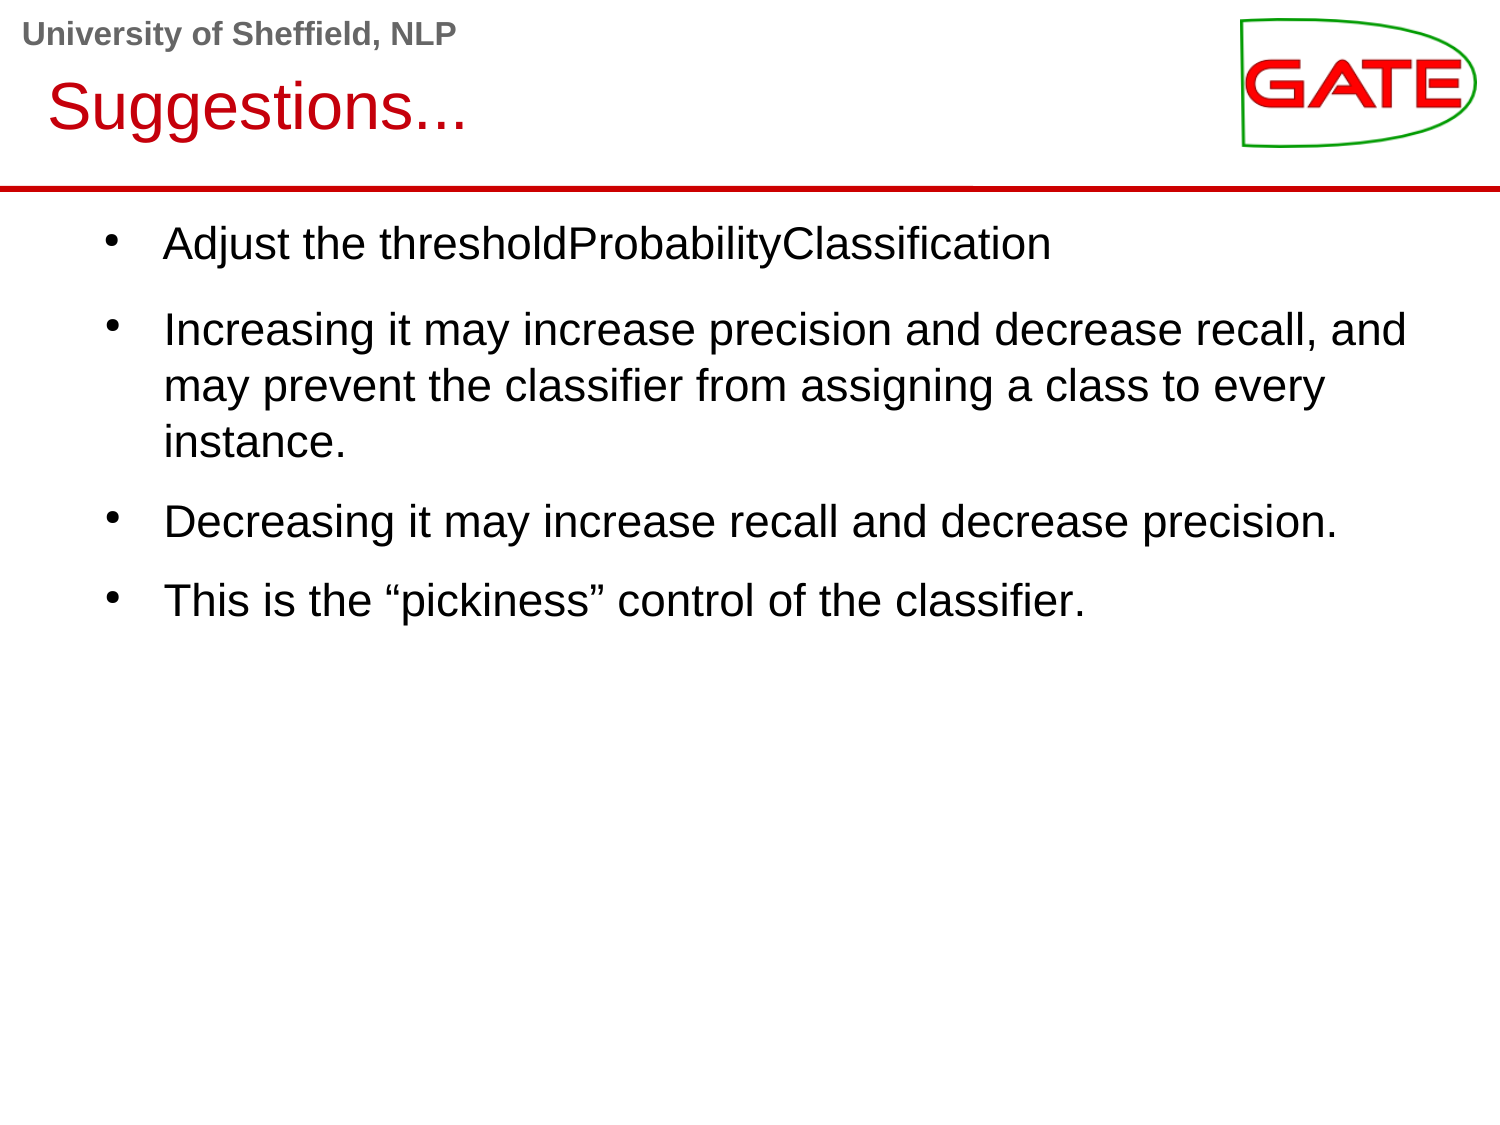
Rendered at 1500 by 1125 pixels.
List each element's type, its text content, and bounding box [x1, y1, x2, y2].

picture [1240, 18, 1477, 148]
list Adjust the thresholdProbabilityClassification Increasing it may increase precision and decrease recall, and may prevent the classifier from assigning a class to every instance. Decreasing it may increase recall and decrease precision. This is the “pickiness” control of the classifier. [47, 212, 1500, 1064]
title Suggestions... [47, 47, 1267, 168]
